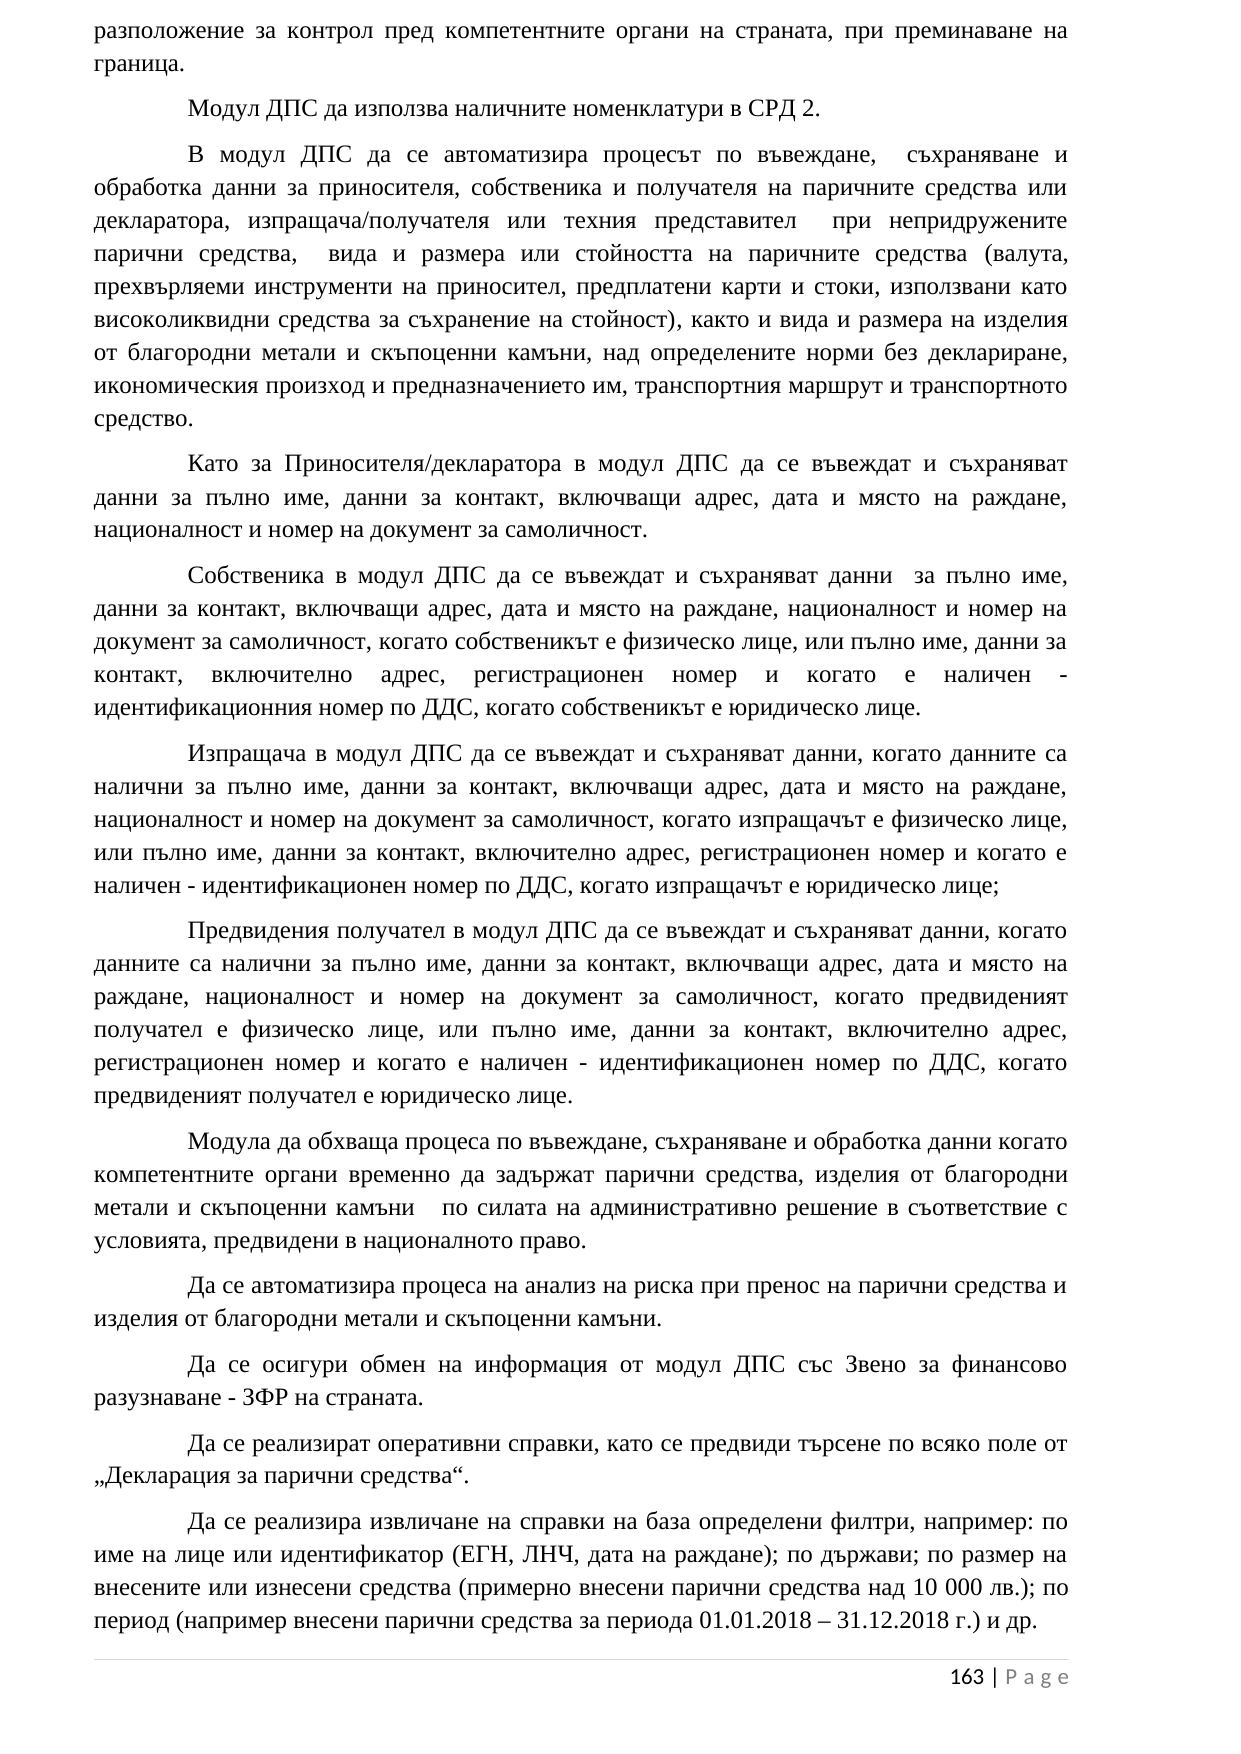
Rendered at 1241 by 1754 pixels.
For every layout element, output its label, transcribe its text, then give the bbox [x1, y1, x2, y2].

text Собственика в модул ДПС да се въвеждат и съхраняват данни за пълно име, данни за контакт, включващи адрес, дата и място на раждане, националност и номер на документ за самоличност, когато собственикът е физическо лице, или пълно име, данни за контакт, включително адрес, регистрационен номер и когато е наличен - идентификационния номер по ДДС, когато собственикът е юридическо лице. [94, 560, 1069, 721]
text Да се автоматизира процеса на анализ на риска при пренос на парични средства и изделия от благородни метали и скъпоценни камъни. [94, 1271, 1069, 1332]
text разположение за контрол пред компетентните органи на страната, при преминаване на граница. [94, 15, 1069, 77]
text В модул ДПС да се автоматизира процесът по въвеждане, съхраняване и обработка данни за приносителя, собственика и получателя на паричните средства или декларатора, изпращача/получателя или техния представител при непридружените парични средства, вида и размера или стойността на паричните средства (валута, прехвърляеми инструменти на приносител, предплатени карти и стоки, използвани като високоликвидни средства за съхранение на стойност), както и вида и размера на изделия от благородни метали и скъпоценни камъни, над определените норми без деклариране, икономическия произход и предназначението им, транспортния маршрут и транспортното средство. [94, 139, 1069, 432]
text Да се реализира извличане на справки на база определени филтри, например: по име на лице или идентификатор (ЕГН, ЛНЧ, дата на раждане); по държави; по размер на внесените или изнесени средства (примерно внесени парични средства над 10 000 лв.); по период (например внесени парични средства за периода 01.01.2018 – 31.12.2018 г.) и др. [94, 1506, 1069, 1634]
text Изпращача в модул ДПС да се въвеждат и съхраняват данни, когато данните са налични за пълно име, данни за контакт, включващи адрес, дата и място на раждане, националност и номер на документ за самоличност, когато изпращачът е физическо лице, или пълно име, данни за контакт, включително адрес, регистрационен номер и когато е наличен - идентификационен номер по ДДС, когато изпращачът е юридическо лице; [94, 738, 1069, 898]
text Предвидения получател в модул ДПС да се въвеждат и съхраняват данни, когато данните са налични за пълно име, данни за контакт, включващи адрес, дата и място на раждане, националност и номер на документ за самоличност, когато предвиденият получател е физическо лице, или пълно име, данни за контакт, включително адрес, регистрационен номер и когато е наличен - идентификационен номер по ДДС, когато предвиденият получател е юридическо лице. [94, 915, 1069, 1109]
text Да се реализират оперативни справки, като се предвиди търсене по всяко поле от „Декларация за парични средства“. [94, 1428, 1069, 1489]
text Като за Приносителя/декларатора в модул ДПС да се въвеждат и съхраняват данни за пълно име, данни за контакт, включващи адрес, дата и място на раждане, националност и номер на документ за самоличност. [94, 448, 1069, 543]
text Модула да обхваща процеса по въвеждане, съхраняване и обработка данни когато компетентните органи временно да задържат парични средства, изделия от благородни метали и скъпоценни камъни по силата на административно решение в съответствие с условията, предвидени в националното право. [94, 1126, 1069, 1254]
text Да се осигури обмен на информация от модул ДПС със Звено за финансово разузнаване - ЗФР на страната. [94, 1349, 1069, 1411]
text Модул ДПС да използва наличните номенклатури в СРД 2. [94, 93, 1069, 122]
